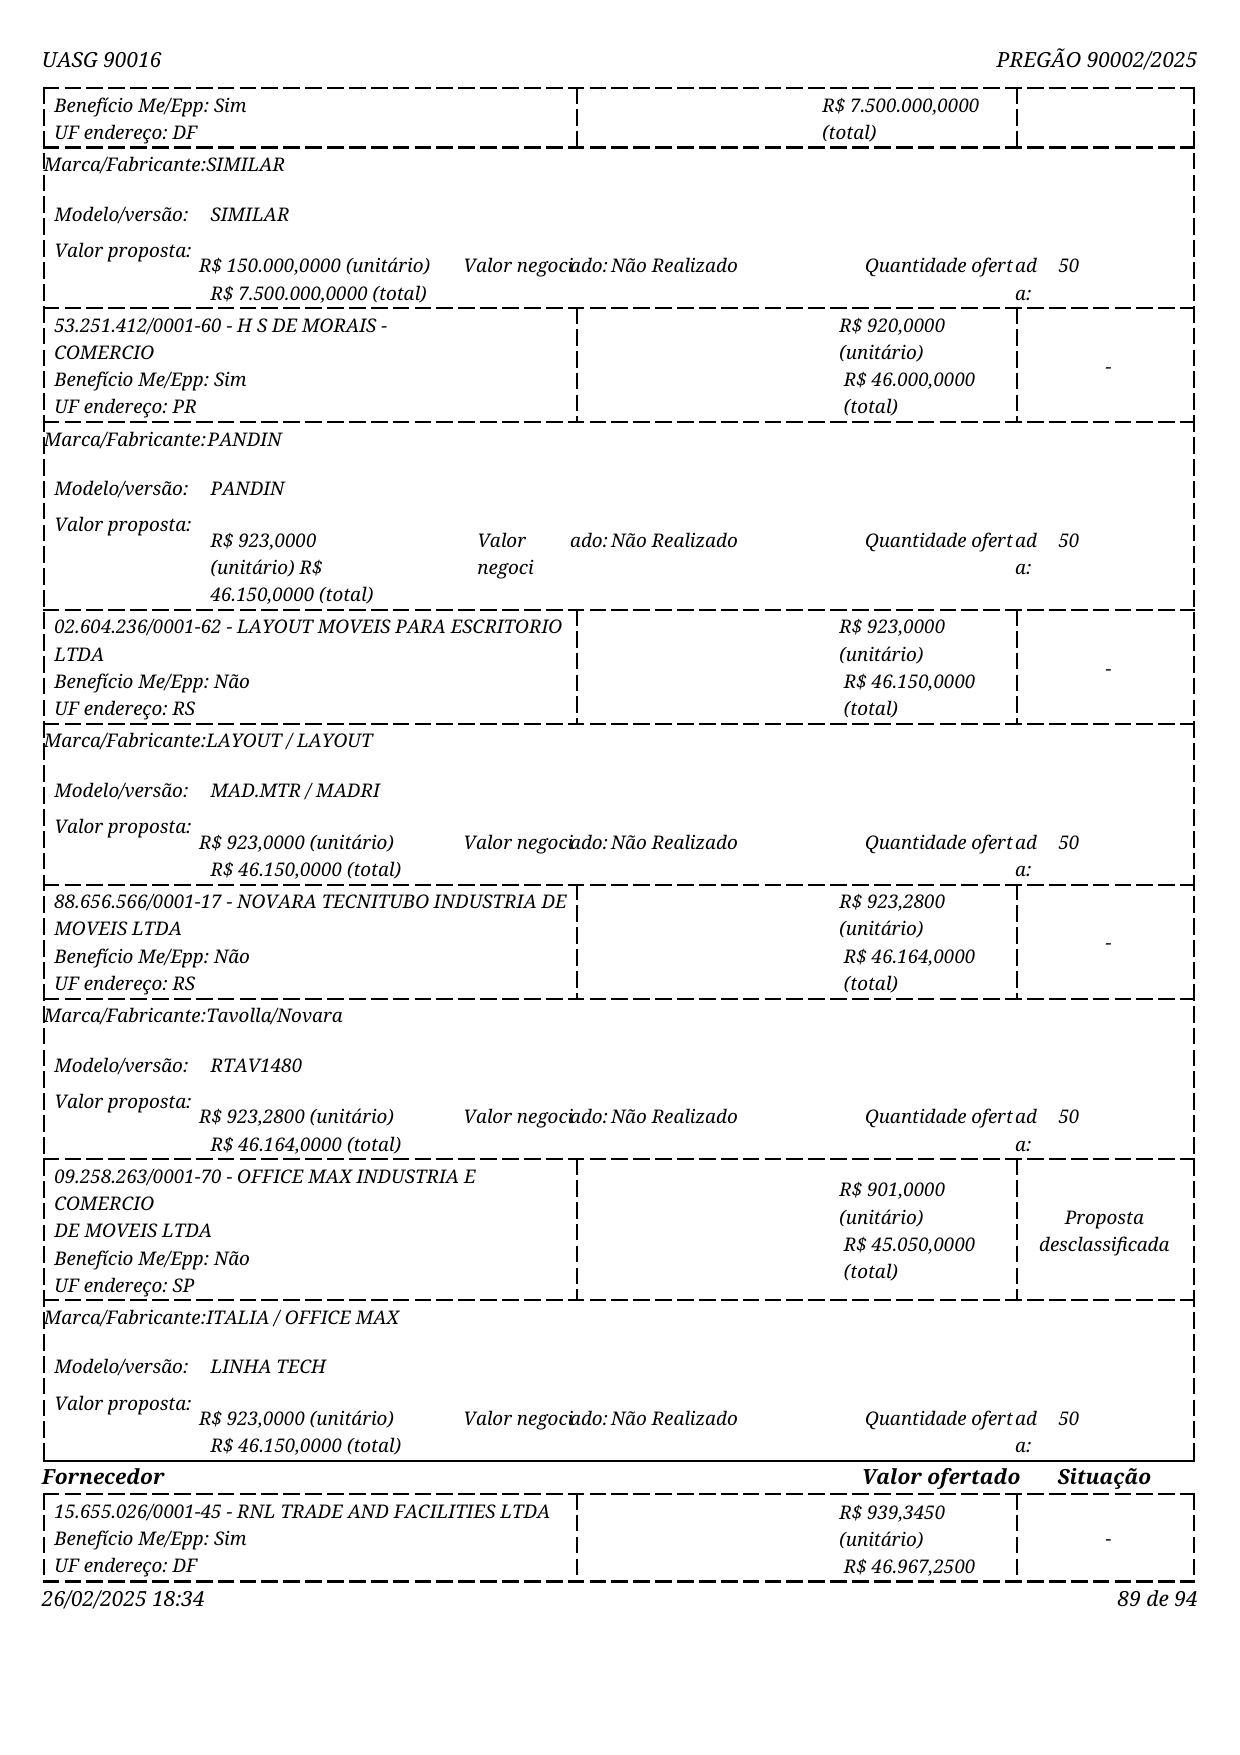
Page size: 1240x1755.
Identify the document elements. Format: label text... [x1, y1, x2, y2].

table_cell R$ 923,0000 (unitário) Valor negoci R$ 46.150,0000 (total) [199, 824, 577, 883]
table_cell [577, 998, 809, 1049]
table_cell Modelo/versão: Valor proposta: [44, 473, 199, 609]
table_cell R$ 7.500.000,0000 (total) [809, 87, 1017, 146]
table_cell ado: Não Realizado [577, 522, 809, 609]
table_cell [577, 723, 809, 774]
table_cell Benefício Me/Epp: Sim UF endereço: DF [44, 87, 577, 146]
table_cell [577, 1158, 809, 1299]
table_cell [577, 421, 809, 473]
table_cell LINHA TECH [199, 1351, 577, 1401]
table_cell [477, 307, 577, 421]
table_cell [1101, 421, 1194, 473]
table_cell ado: Não Realizado [577, 824, 809, 883]
table_cell ada: [1017, 1401, 1048, 1460]
table_header [577, 1493, 809, 1580]
table_cell [1017, 609, 1101, 723]
table_cell Modelo/versão: Valor proposta: [44, 198, 199, 307]
table_cell [1101, 198, 1194, 248]
table_cell 50 [1048, 1099, 1101, 1158]
table_cell Marca/Fabricante: ITALIA / OFFICE MAX [44, 1299, 577, 1351]
table_cell [577, 609, 809, 723]
table_cell [1017, 775, 1101, 824]
table_cell R$ 923,2800 (unitário) Valor negoci R$ 46.164,0000 (total) [199, 1099, 577, 1158]
table_cell [577, 1351, 809, 1401]
table_cell [1017, 421, 1101, 473]
table_cell ado: Não Realizado [577, 1401, 809, 1460]
table_cell [1017, 198, 1101, 248]
table_cell [577, 1049, 809, 1099]
table_cell Marca/Fabricante: SIMILAR [44, 146, 577, 198]
table_cell [1101, 522, 1194, 609]
table_cell Modelo/versão: Valor proposta: [44, 1351, 199, 1460]
table_cell [1017, 146, 1101, 198]
table_cell 53.251.412/0001-60 - H S DE MORAIS - COMERCIO Benefício Me/Epp: Sim UF endereço: PR [44, 307, 477, 421]
table_cell [809, 1299, 1017, 1351]
table_cell [577, 198, 809, 248]
table_cell Quantidade ofert [809, 522, 1017, 609]
table_cell [1101, 723, 1194, 774]
table_cell 50 [1048, 522, 1101, 609]
table_cell Marca/Fabricante: Tavolla/Novara [44, 998, 577, 1049]
table_cell 50 [1048, 1401, 1194, 1460]
table_cell MAD.MTR / MADRI [199, 775, 577, 824]
table_cell ada: [1017, 248, 1048, 307]
table_cell R$ 923,2800 (unitário) R$ 46.164,0000 (total) [809, 884, 1017, 997]
table_cell [809, 775, 1017, 824]
table_cell [809, 473, 1017, 522]
table_cell [1101, 473, 1194, 522]
table_header R$ 939,3450 (unitário) R$ 46.967,2500 [809, 1493, 1017, 1580]
table_cell - [1101, 884, 1194, 997]
text Fornecedor Valor ofertado Situação [42, 1462, 1200, 1491]
table_cell Modelo/versão: Valor proposta: [44, 1049, 199, 1158]
table_cell R$ 923,0000 (unitário) R$ 46.150,0000 (total) [199, 522, 477, 609]
table_cell [1017, 1049, 1101, 1099]
table_cell Quantidade ofert [809, 1099, 1017, 1158]
table_cell Marca/Fabricante: PANDIN [44, 421, 477, 473]
table_cell [577, 473, 809, 522]
table_cell [1017, 87, 1101, 146]
table_cell [1101, 1049, 1194, 1099]
table_cell [1017, 473, 1101, 522]
table_cell [577, 146, 809, 198]
table_cell - [1101, 307, 1194, 421]
table_header 15.655.026/0001-45 - RNL TRADE AND FACILITIES LTDA Benefício Me/Epp: Sim UF endereço: DF [44, 1493, 577, 1580]
table_cell 09.258.263/0001-70 - OFFICE MAX INDUSTRIA E COMERCIO DE MOVEIS LTDA Benefício Me/Epp: Não UF endereço: SP [44, 1158, 577, 1299]
table_cell Marca/Fabricante: LAYOUT / LAYOUT [44, 723, 577, 774]
table_cell 50 [1048, 824, 1101, 883]
table_cell Quantidade ofert [809, 248, 1017, 307]
table_cell [1101, 1099, 1194, 1158]
table_cell - [1101, 609, 1194, 723]
table_cell ada: [1017, 522, 1048, 609]
table_cell ada: [1017, 1099, 1048, 1158]
table_cell [1017, 1351, 1194, 1401]
table_cell RTAV1480 [199, 1049, 577, 1099]
table_cell PANDIN [199, 473, 477, 522]
table_cell [809, 1049, 1017, 1099]
table_cell R$ 923,0000 (unitário) R$ 46.150,0000 (total) [809, 609, 1017, 723]
table_cell [577, 1299, 809, 1351]
table_cell [577, 775, 809, 824]
table_cell [577, 884, 809, 997]
table_cell R$ 923,0000 (unitário) Valor negoci R$ 46.150,0000 (total) [199, 1401, 577, 1460]
table_cell [1017, 998, 1101, 1049]
table_cell [1017, 723, 1101, 774]
table_cell 50 [1048, 248, 1101, 307]
table_cell [577, 307, 809, 421]
table_cell R$ 920,0000 (unitário) R$ 46.000,0000 (total) [809, 307, 1017, 421]
table_cell [809, 998, 1017, 1049]
table_cell [477, 473, 577, 522]
table_cell [1101, 146, 1194, 198]
table_cell [577, 87, 809, 146]
table_cell Quantidade ofert [809, 1401, 1017, 1460]
table_cell [809, 146, 1017, 198]
table_cell [809, 723, 1017, 774]
table_header - [1101, 1493, 1194, 1580]
table_cell R$ 150.000,0000 (unitário) Valor negoci R$ 7.500.000,0000 (total) [199, 248, 577, 307]
table_cell [1101, 248, 1194, 307]
table_header [1017, 1493, 1101, 1580]
table_cell ado: Não Realizado [577, 248, 809, 307]
table_cell [809, 198, 1017, 248]
table_cell [1017, 307, 1101, 421]
table_cell Quantidade ofert [809, 824, 1017, 883]
table_cell - [1101, 87, 1194, 146]
table_cell 02.604.236/0001-62 - LAYOUT MOVEIS PARA ESCRITORIO LTDA Benefício Me/Epp: Não UF endereço: RS [44, 609, 577, 723]
table_cell [1017, 884, 1101, 997]
table_cell [477, 421, 577, 473]
table_cell Proposta desclassificada [1017, 1158, 1194, 1299]
table_cell R$ 901,0000 (unitário) R$ 45.050,0000 (total) [809, 1158, 1017, 1299]
table_cell [1101, 998, 1194, 1049]
table_cell [809, 1351, 1017, 1401]
table_cell ado: Não Realizado [577, 1099, 809, 1158]
table_cell [809, 421, 1017, 473]
table_cell Valor negoci [477, 522, 577, 609]
table_cell ada: [1017, 824, 1048, 883]
table_cell 88.656.566/0001-17 - NOVARA TECNITUBO INDUSTRIA DE MOVEIS LTDA Benefício Me/Epp: Não UF endereço: RS [44, 884, 577, 997]
table_cell [1017, 1299, 1194, 1351]
table_cell Modelo/versão: Valor proposta: [44, 775, 199, 883]
table_cell [1101, 824, 1194, 883]
table_cell SIMILAR [199, 198, 577, 248]
table_cell [1101, 775, 1194, 824]
